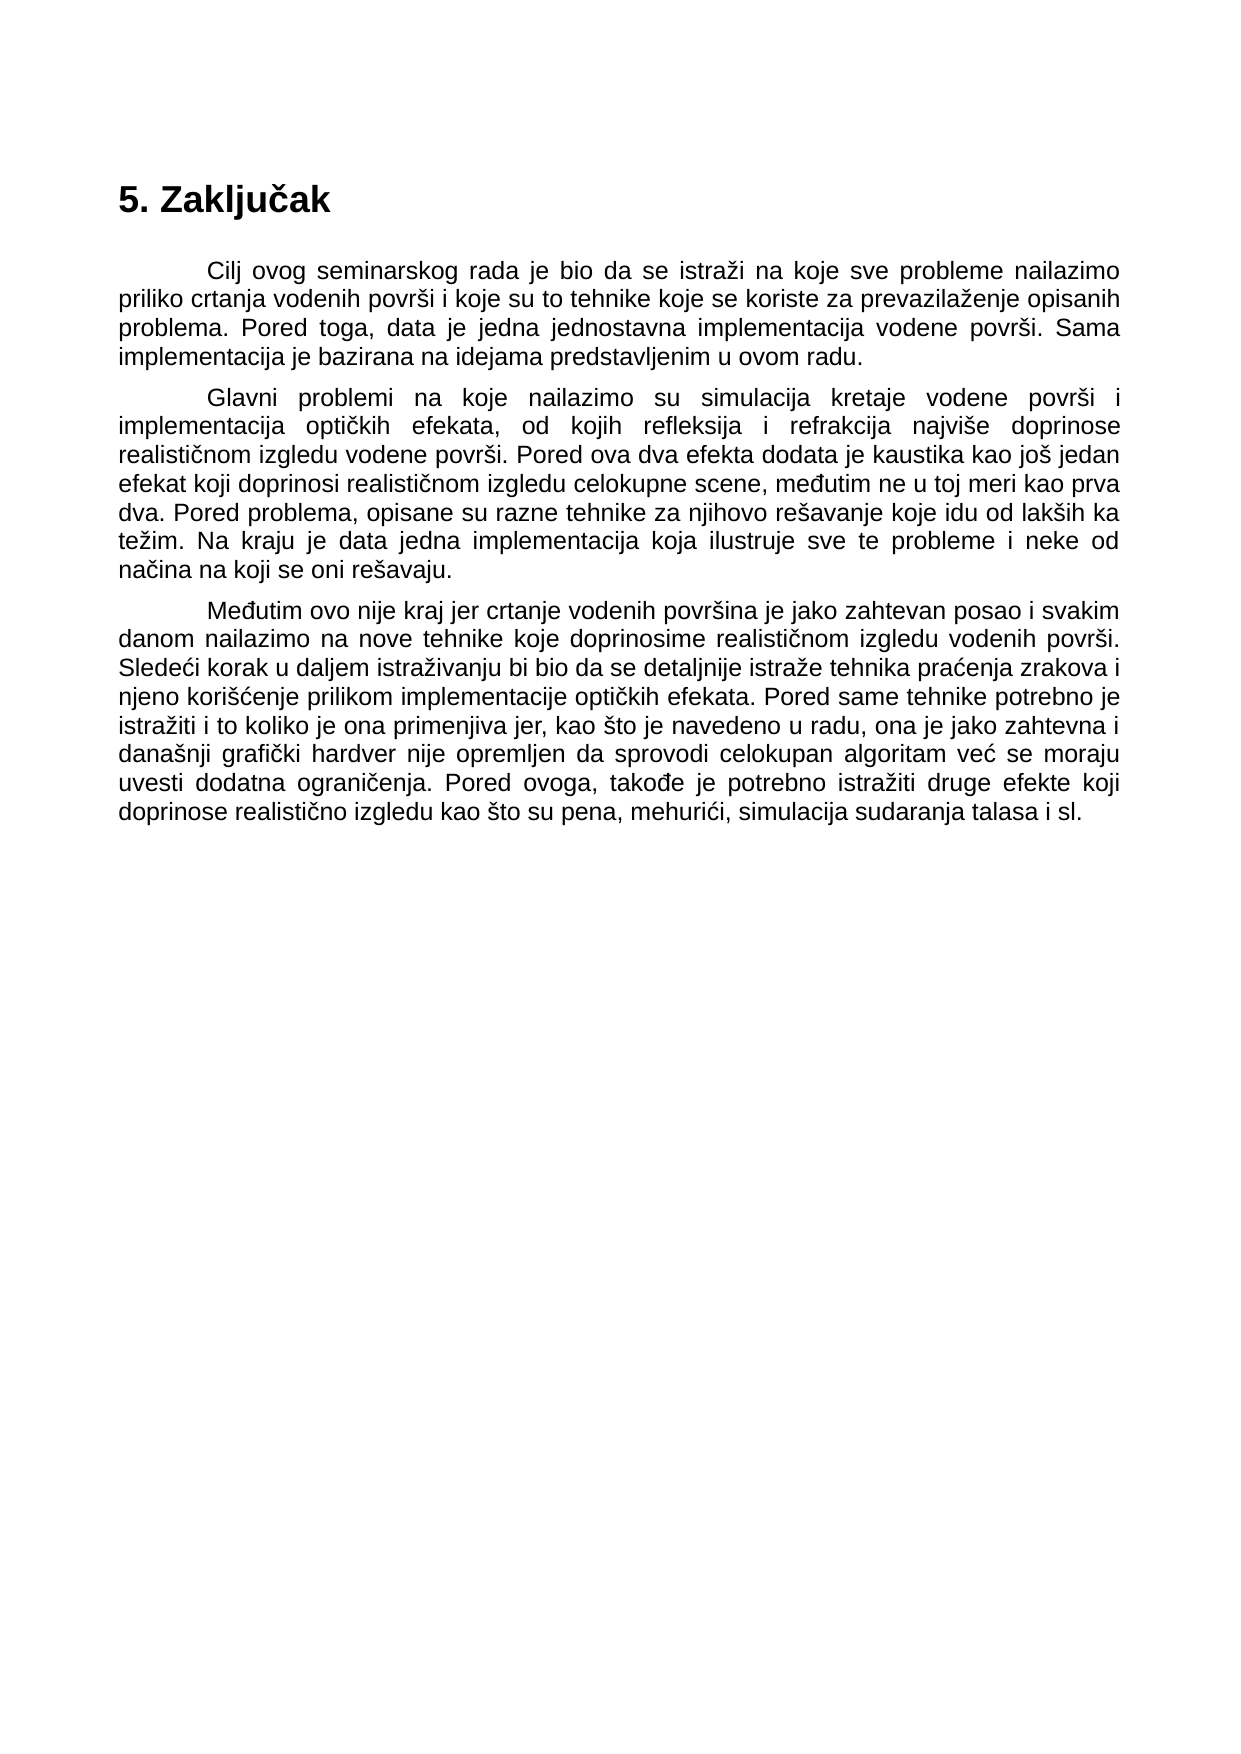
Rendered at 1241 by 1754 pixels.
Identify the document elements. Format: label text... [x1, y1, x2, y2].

text Glavni problemi na koje nailazimo su simulacija kretaje vodene površi i implementacija optičkih efekata, od kojih refleksija i refrakcija najviše doprinose realističnom izgledu vodene površi. Pored ova dva efekta dodata je kaustika kao još jedan efekat koji doprinosi realističnom izgledu celokupne scene, međutim ne u toj meri kao prva dva. Pored problema, opisane su razne tehnike za njihovo rešavanje koje idu od lakših ka težim. Na kraju je data jedna implementacija koja ilustruje sve te probleme i neke od načina na koji se oni rešavaju. [118, 383, 1122, 584]
text Cilj ovog seminarskog rada je bio da se istraži na koje sve probleme nailazimo priliko crtanja vodenih površi i koje su to tehnike koje se koriste za prevazilaženje opisanih problema. Pored toga, data je jedna jednostavna implementacija vodene površi. Sama implementacija je bazirana na idejama predstavljenim u ovom radu. [118, 256, 1122, 371]
subtitle Zaključak [118, 177, 1122, 220]
text Međutim ovo nije kraj jer crtanje vodenih površina je jako zahtevan posao i svakim danom nailazimo na nove tehnike koje doprinosime realističnom izgledu vodenih površi. Sledeći korak u daljem istraživanju bi bio da se detaljnije istraže tehnika praćenja zrakova i njeno korišćenje prilikom implementacije optičkih efekata. Pored same tehnike potrebno je istražiti i to koliko je ona primenjiva jer, kao što je navedeno u radu, ona je jako zahtevna i današnji grafički hardver nije opremljen da sprovodi celokupan algoritam već se moraju uvesti dodatna ograničenja. Pored ovoga, takođe je potrebno istražiti druge efekte koji doprinose realistično izgledu kao što su pena, mehurići, simulacija sudaranja talasa i sl. [118, 596, 1122, 826]
